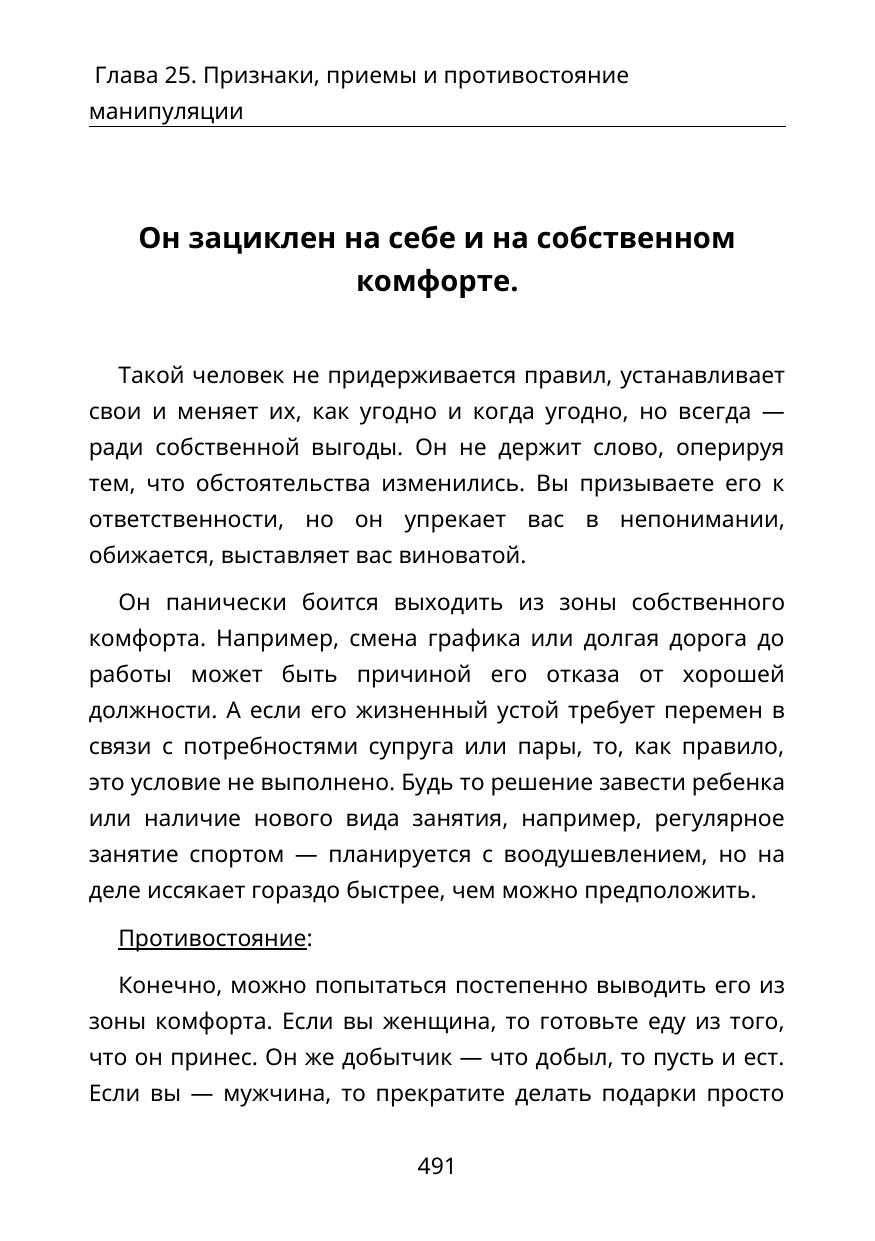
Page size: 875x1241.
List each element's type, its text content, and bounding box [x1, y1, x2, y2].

text Противостояние: [88, 922, 786, 953]
text Он панически боится выходить из зоны собственного комфорта. Например, смена графика или долгая дорога до работы может быть причиной его отказа от хорошей должности. А если его жизненный устой требует перемен в связи с потребностями супруга или пары, то, как правило, это условие не выполнено. Будь то решение завести ребенка или наличие нового вида занятия, например, регулярное занятие спортом — планируется с воодушевлением, но на деле иссякает гораздо быстрее, чем можно предположить. [88, 586, 786, 905]
text Такой человек не придерживается правил, устанавливает свои и меняет их, как угодно и когда угодно, но всегда — ради собственной выгоды. Он не держит слово, оперируя тем, что обстоятельства изменились. Вы призываете его к ответственности, но он упрекает вас в непонимании, обижается, выставляет вас виноватой. [88, 359, 786, 570]
text Конечно, можно попытаться постепенно выводить его из зоны комфорта. Если вы женщина, то готовьте еду из того, что он принес. Он же добытчик — что добыл, то пусть и ест. Если вы — мужчина, то прекратите делать подарки просто [88, 969, 786, 1108]
subtitle Он зациклен на себе и на собственном комфорте. [88, 215, 786, 300]
